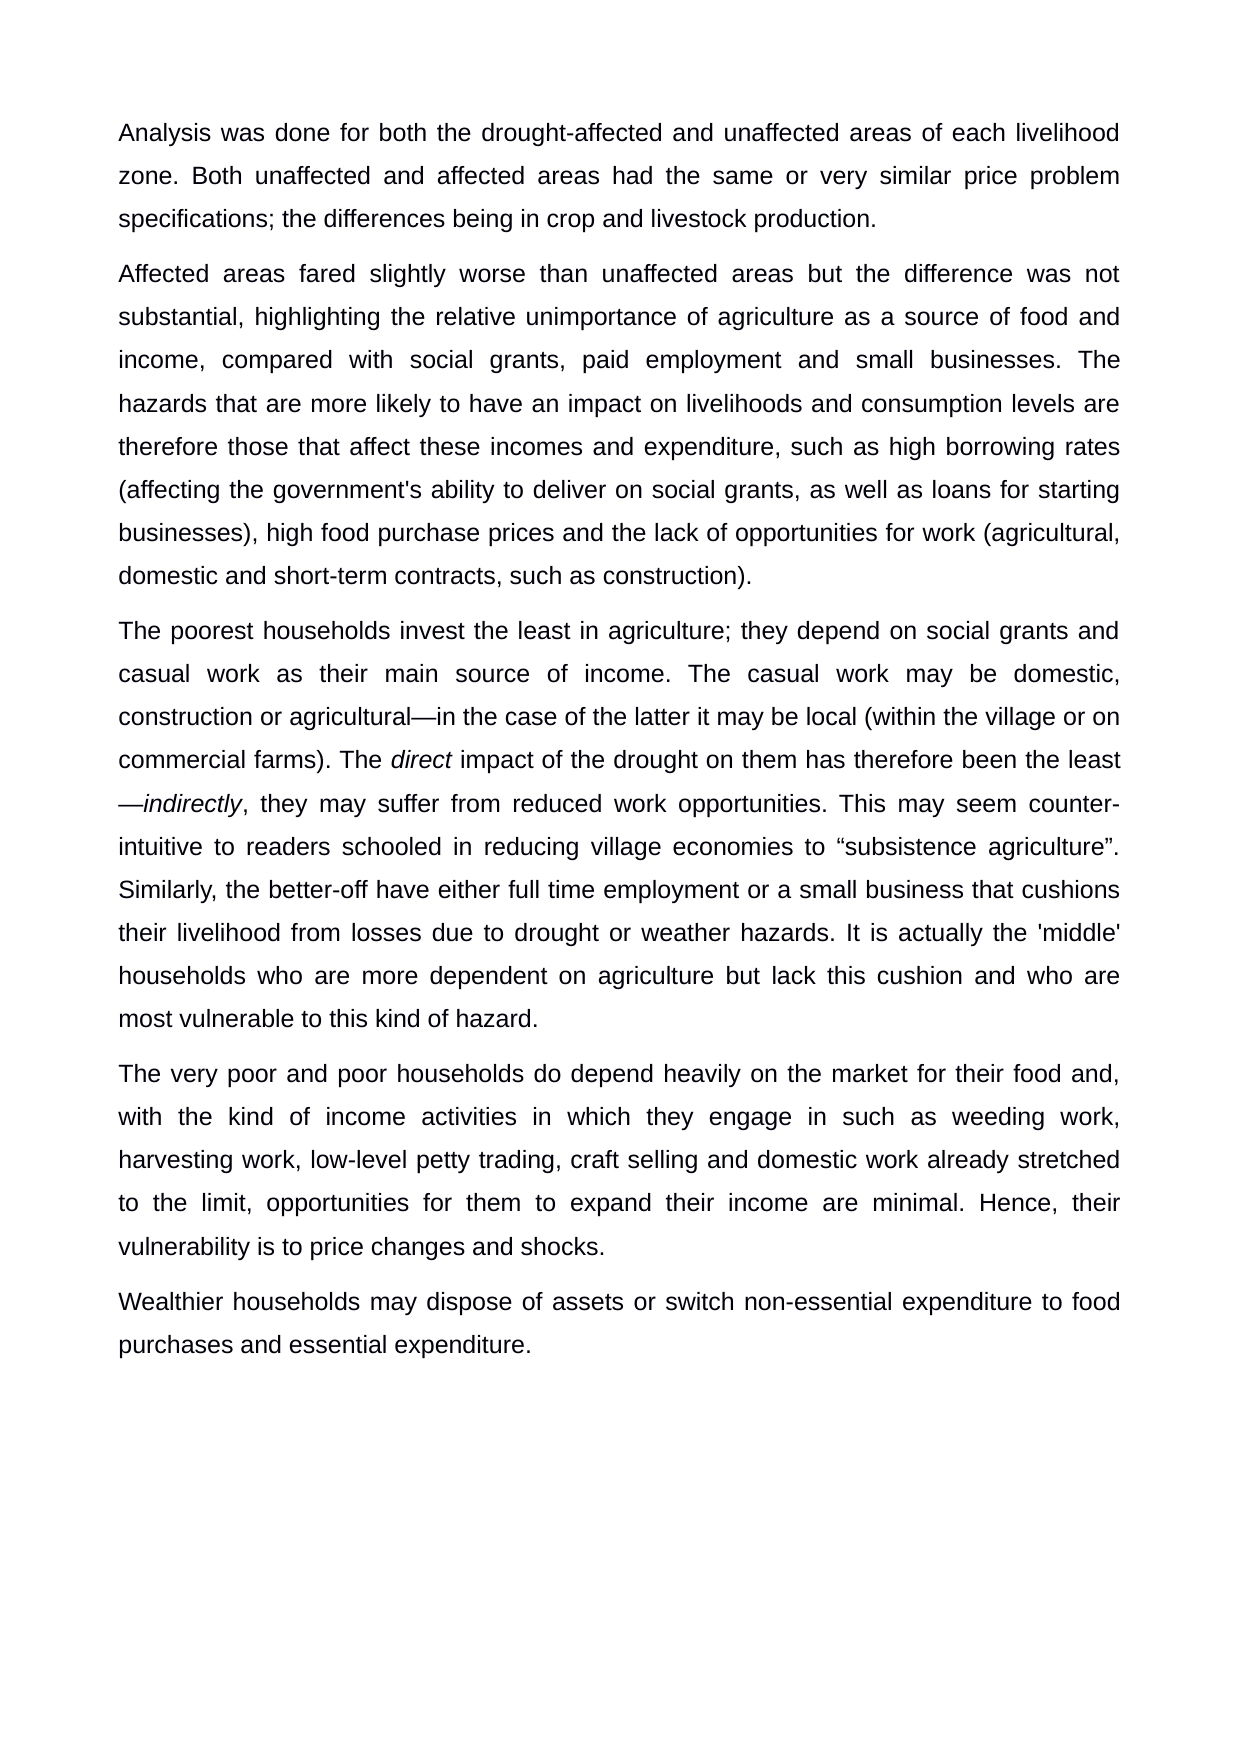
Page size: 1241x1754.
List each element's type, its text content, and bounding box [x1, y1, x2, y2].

text The very poor and poor households do depend heavily on the market for their food and, with the kind of income activities in which they engage in such as weeding work, harvesting work, low-level petty trading, craft selling and domestic work already stretched to the limit, opportunities for them to expand their income are minimal. Hence, their vulnerability is to price changes and shocks. [118, 1059, 1122, 1260]
text Wealthier households may dispose of assets or switch non-essential expenditure to food purchases and essential expenditure. [118, 1286, 1122, 1358]
text Affected areas fared slightly worse than unaffected areas but the difference was not substantial, highlighting the relative unimportance of agriculture as a source of food and income, compared with social grants, paid employment and small businesses. The hazards that are more likely to have an impact on livelihoods and consumption levels are therefore those that affect these incomes and expenditure, such as high borrowing rates (affecting the government's ability to deliver on social grants, as well as loans for starting businesses), high food purchase prices and the lack of opportunities for work (agricultural, domestic and short-term contracts, such as construction). [118, 259, 1122, 590]
text Analysis was done for both the drought-affected and unaffected areas of each livelihood zone. Both unaffected and affected areas had the same or very similar price problem specifications; the differences being in crop and livestock production. [118, 118, 1122, 233]
text The poorest households invest the least in agriculture; they depend on social grants and casual work as their main source of income. The casual work may be domestic, construction or agricultural—in the case of the latter it may be local (within the village or on commercial farms). The direct impact of the drought on them has therefore been the least—indirectly, they may suffer from reduced work opportunities. This may seem counter-intuitive to readers schooled in reducing village economies to “subsistence agriculture”. Similarly, the better-off have either full time employment or a small business that cushions their livelihood from losses due to drought or weather hazards. It is actually the 'middle' households who are more dependent on agriculture but lack this cushion and who are most vulnerable to this kind of hazard. [118, 616, 1122, 1033]
